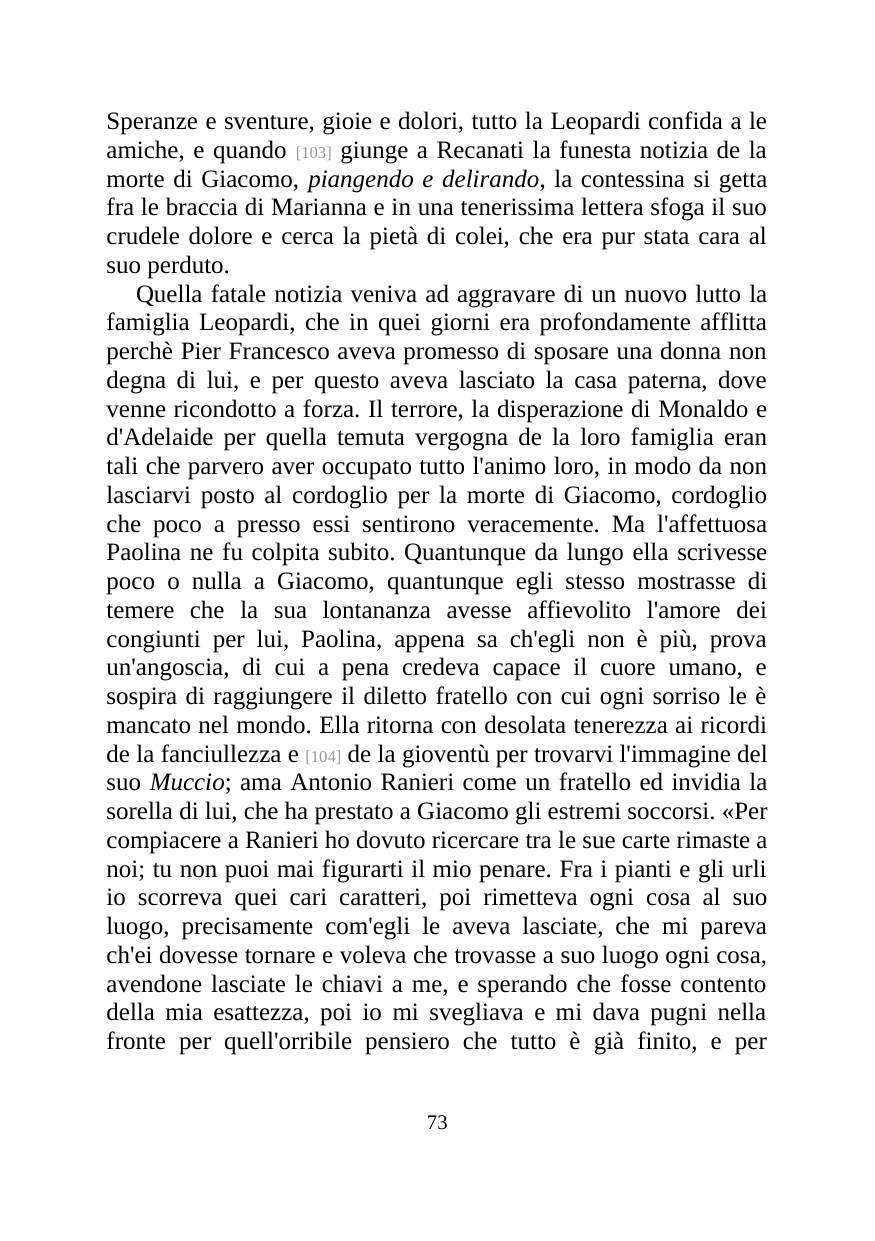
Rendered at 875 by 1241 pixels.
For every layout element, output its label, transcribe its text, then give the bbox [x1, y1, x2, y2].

text Speranze e sventure, gioie e dolori, tutto la Leopardi confida a le amiche, e quando [103] giunge a Recanati la funesta notizia de la morte di Giacomo, piangendo e delirando, la contessina si getta fra le braccia di Marianna e in una tenerissima lettera sfoga il suo crudele dolore e cerca la pietà di colei, che era pur stata cara al suo perduto. [106, 106, 768, 279]
text Quella fatale notizia veniva ad aggravare di un nuovo lutto la famiglia Leopardi, che in quei giorni era profondamente afflitta perchè Pier Francesco aveva promesso di sposare una donna non degna di lui, e per questo aveva lasciato la casa paterna, dove venne ricondotto a forza. Il terrore, la disperazione di Monaldo e d'Adelaide per quella temuta vergogna de la loro famiglia eran tali che parvero aver occupato tutto l'animo loro, in modo da non lasciarvi posto al cordoglio per la morte di Giacomo, cordoglio che poco a presso essi sentirono veracemente. Ma l'affettuosa Paolina ne fu colpita subito. Quantunque da lungo ella scrivesse poco o nulla a Giacomo, quantunque egli stesso mostrasse di temere che la sua lontananza avesse affievolito l'amore dei congiunti per lui, Paolina, appena sa ch'egli non è più, prova un'angoscia, di cui a pena credeva capace il cuore umano, e sospira di raggiungere il diletto fratello con cui ogni sorriso le è mancato nel mondo. Ella ritorna con desolata tenerezza ai ricordi de la fanciullezza e [104] de la gioventù per trovarvi l'immagine del suo Muccio; ama Antonio Ranieri come un fratello ed invidia la sorella di lui, che ha prestato a Giacomo gli estremi soccorsi. «Per compiacere a Ranieri ho dovuto ricercare tra le sue carte rimaste a noi; tu non puoi mai figurarti il mio penare. Fra i pianti e gli urli io scorreva quei cari caratteri, poi rimetteva ogni cosa al suo luogo, precisamente com'egli le aveva lasciate, che mi pareva ch'ei dovesse tornare e voleva che trovasse a suo luogo ogni cosa, avendone lasciate le chiavi a me, e sperando che fosse contento della mia esattezza, poi io mi svegliava e mi dava pugni nella fronte per quell'orribile pensiero che tutto è già finito, e per [106, 279, 768, 1055]
